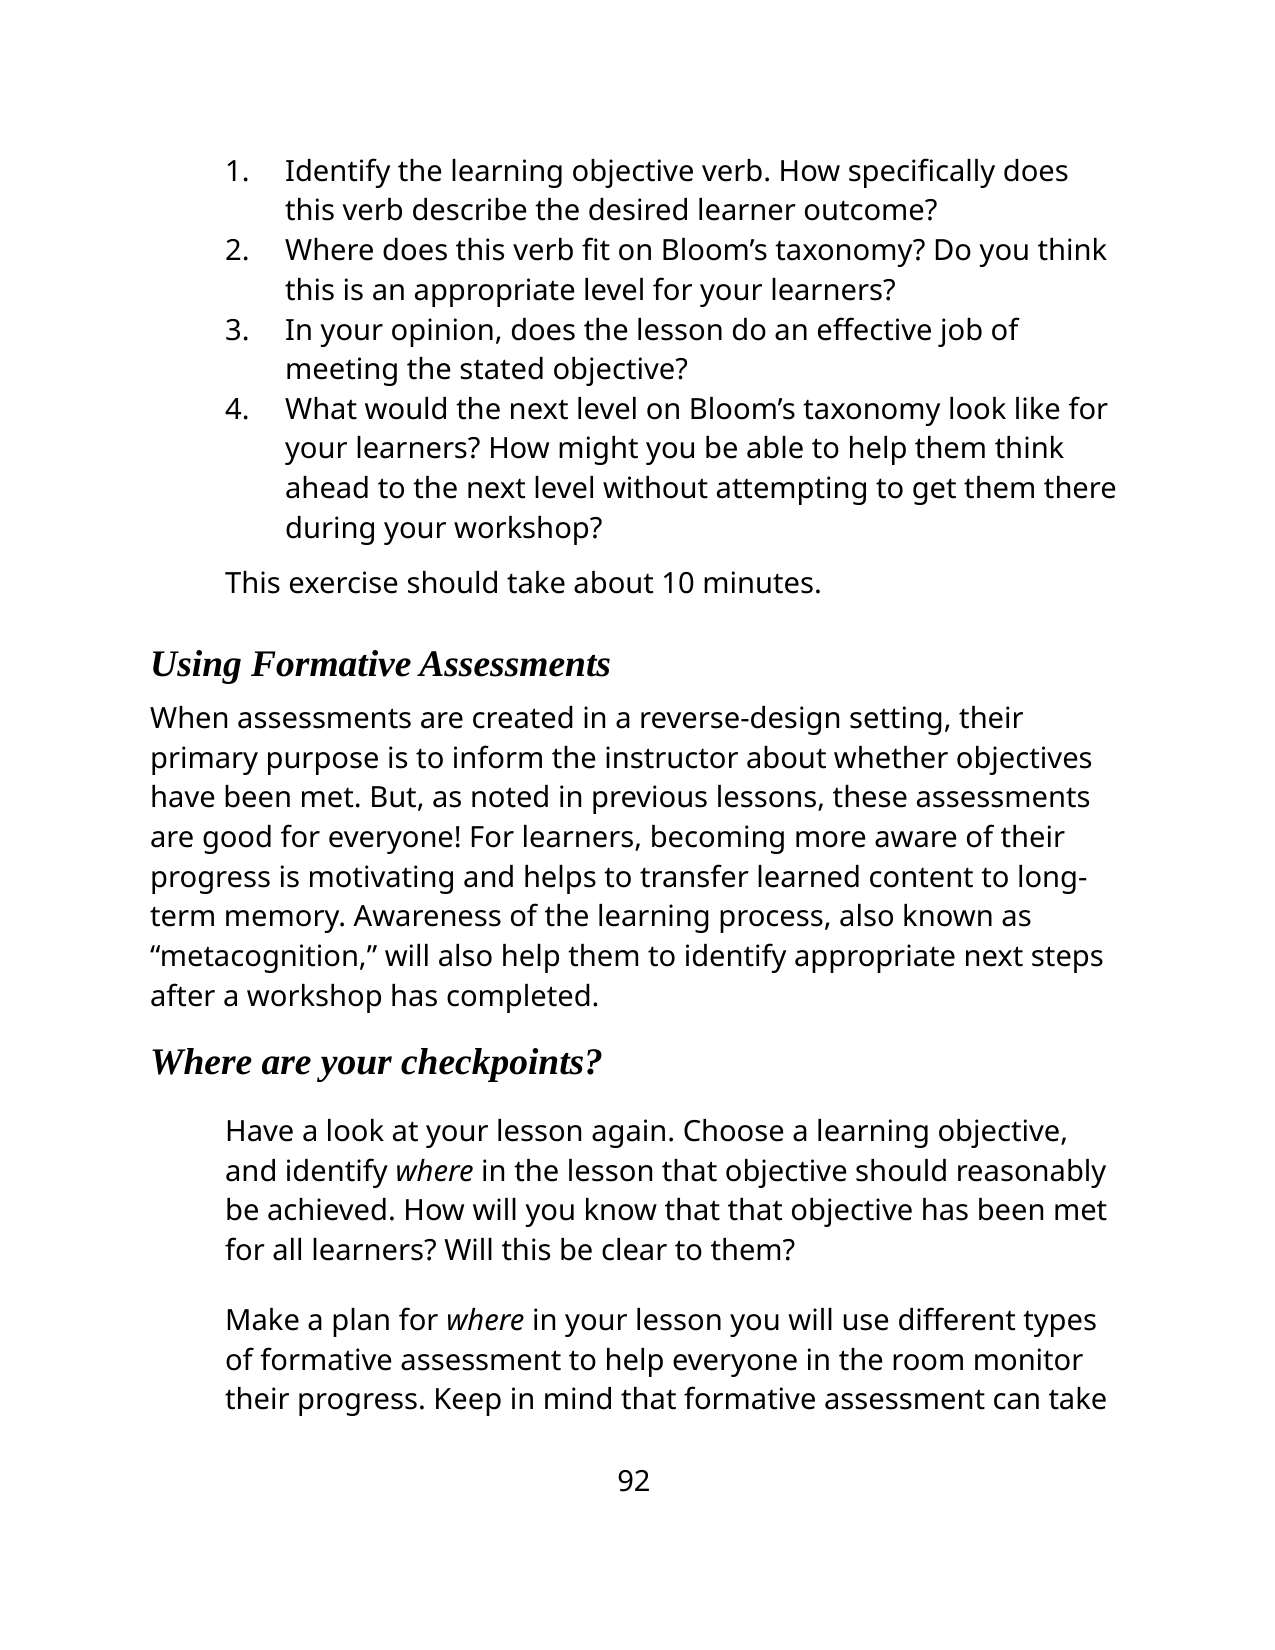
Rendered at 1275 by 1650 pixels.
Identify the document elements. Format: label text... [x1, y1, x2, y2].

list In your opinion, does the lesson do an effective job of meeting the stated objective? [225, 309, 1125, 388]
text Make a plan for where in your lesson you will use different types of formative assessment to help everyone in the room monitor their progress. Keep in mind that formative assessment can take [225, 1299, 1125, 1418]
text This exercise should take about 10 minutes. [225, 562, 1125, 602]
subtitle Using Formative Assessments [150, 642, 1125, 685]
list Identify the learning objective verb. How specifically does this verb describe the desired learner outcome? [225, 150, 1125, 229]
list Where does this verb fit on Bloom’s taxonomy? Do you think this is an appropriate level for your learners? [225, 229, 1125, 309]
text Have a look at your lesson again. Choose a learning objective, and identify where in the lesson that objective should reasonably be achieved. How will you know that that objective has been met for all learners? Will this be clear to them? [225, 1110, 1125, 1269]
text When assessments are created in a reverse-design setting, their primary purpose is to inform the instructor about whether objectives have been met. But, as noted in previous lessons, these assessments are good for everyone! For learners, becoming more aware of their progress is motivating and helps to transfer learned content to long-term memory. Awareness of the learning process, also known as “metacognition,” will also help them to identify appropriate next steps after a workshop has completed. [150, 697, 1125, 1015]
subtitle Where are your checkpoints? [150, 1040, 1125, 1083]
list What would the next level on Bloom’s taxonomy look like for your learners? How might you be able to help them think ahead to the next level without attempting to get them there during your workshop? [225, 388, 1125, 547]
